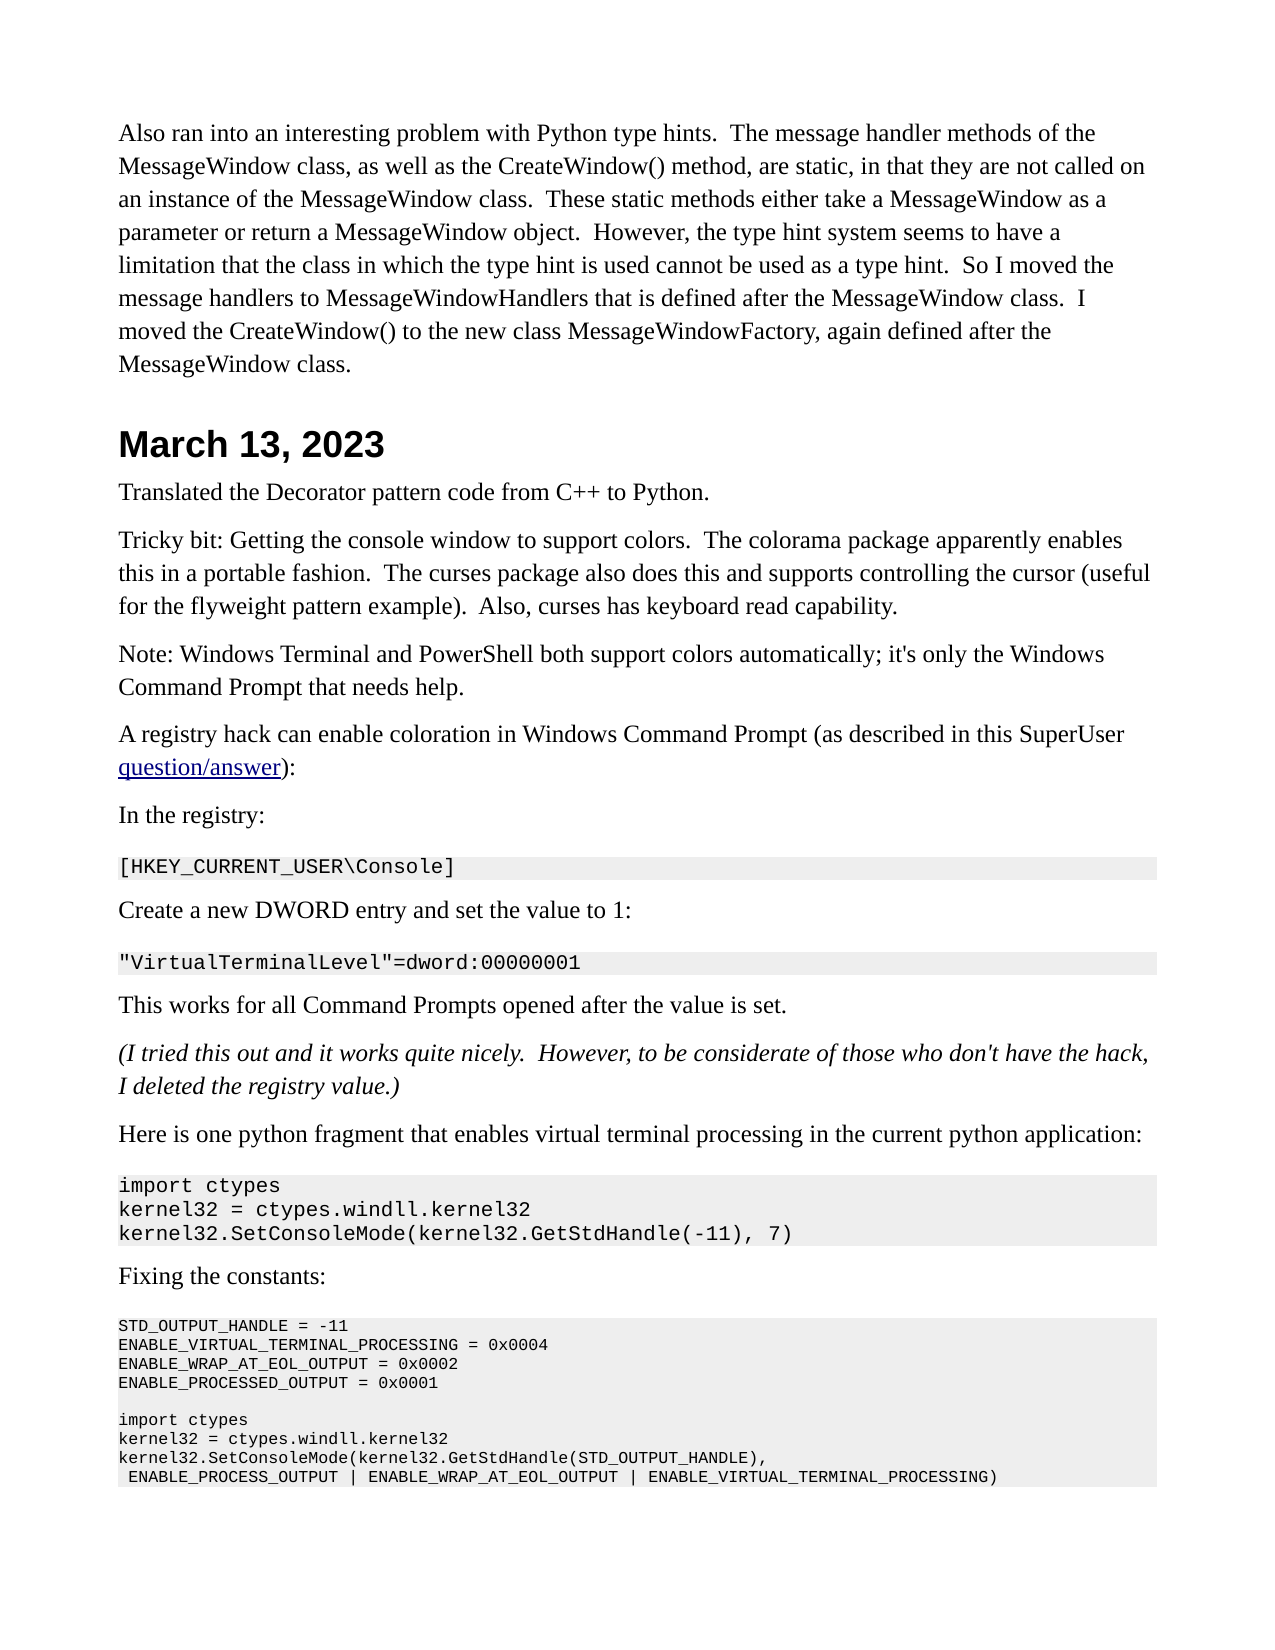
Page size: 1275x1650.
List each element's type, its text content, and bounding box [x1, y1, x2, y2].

text Fixing the constants: [118, 1261, 1157, 1290]
text ENABLE_WRAP_AT_EOL_OUTPUT = 0x0002 [118, 1355, 1157, 1374]
text Here is one python fragment that enables virtual terminal processing in the current python application: [118, 1119, 1157, 1147]
text kernel32 = ctypes.windll.kernel32 [118, 1431, 1157, 1450]
subtitle March 13, 2023 [118, 422, 1157, 465]
text ENABLE_PROCESSED_OUTPUT = 0x0001 [118, 1374, 1157, 1393]
text ENABLE_VIRTUAL_TERMINAL_PROCESSING = 0x0004 [118, 1337, 1157, 1355]
text "VirtualTerminalLevel"=dword:00000001 [118, 952, 1157, 975]
text Tricky bit: Getting the console window to support colors. The colorama package apparently enables this in a portable fashion. The curses package also does this and supports controlling the cursor (useful for the flyweight pattern example). Also, curses has keyboard read capability. [118, 525, 1157, 620]
text This works for all Command Prompts opened after the value is set. [118, 990, 1157, 1019]
text A registry hack can enable coloration in Windows Command Prompt (as described in this SuperUser question/answer): [118, 719, 1157, 781]
text kernel32.SetConsoleMode(kernel32.GetStdHandle(STD_OUTPUT_HANDLE), [118, 1450, 1157, 1468]
text Note: Windows Terminal and PowerShell both support colors automatically; it's only the Windows Command Prompt that needs help. [118, 639, 1157, 701]
text import ctypes [118, 1175, 1157, 1199]
text import ctypes [118, 1412, 1157, 1431]
text kernel32 = ctypes.windll.kernel32 [118, 1199, 1157, 1222]
text kernel32.SetConsoleMode(kernel32.GetStdHandle(-11), 7) [118, 1222, 1157, 1246]
text [HKEY_CURRENT_USER\Console] [118, 857, 1157, 880]
text Also ran into an interesting problem with Python type hints. The message handler methods of the MessageWindow class, as well as the CreateWindow() method, are static, in that they are not called on an instance of the MessageWindow class. These static methods either take a MessageWindow as a parameter or return a MessageWindow object. However, the type hint system seems to have a limitation that the class in which the type hint is used cannot be used as a type hint. So I moved the message handlers to MessageWindowHandlers that is defined after the MessageWindow class. I moved the CreateWindow() to the new class MessageWindowFactory, again defined after the MessageWindow class. [118, 118, 1157, 378]
text (I tried this out and it works quite nicely. However, to be considerate of those who don't have the hack, I deleted the registry value.) [118, 1038, 1157, 1100]
text In the registry: [118, 800, 1157, 829]
text STD_OUTPUT_HANDLE = -11 [118, 1318, 1157, 1337]
text ENABLE_PROCESS_OUTPUT | ENABLE_WRAP_AT_EOL_OUTPUT | ENABLE_VIRTUAL_TERMINAL_PROCESSING) [118, 1468, 1157, 1487]
text Create a new DWORD entry and set the value to 1: [118, 895, 1157, 924]
text Translated the Decorator pattern code from C++ to Python. [118, 477, 1157, 506]
